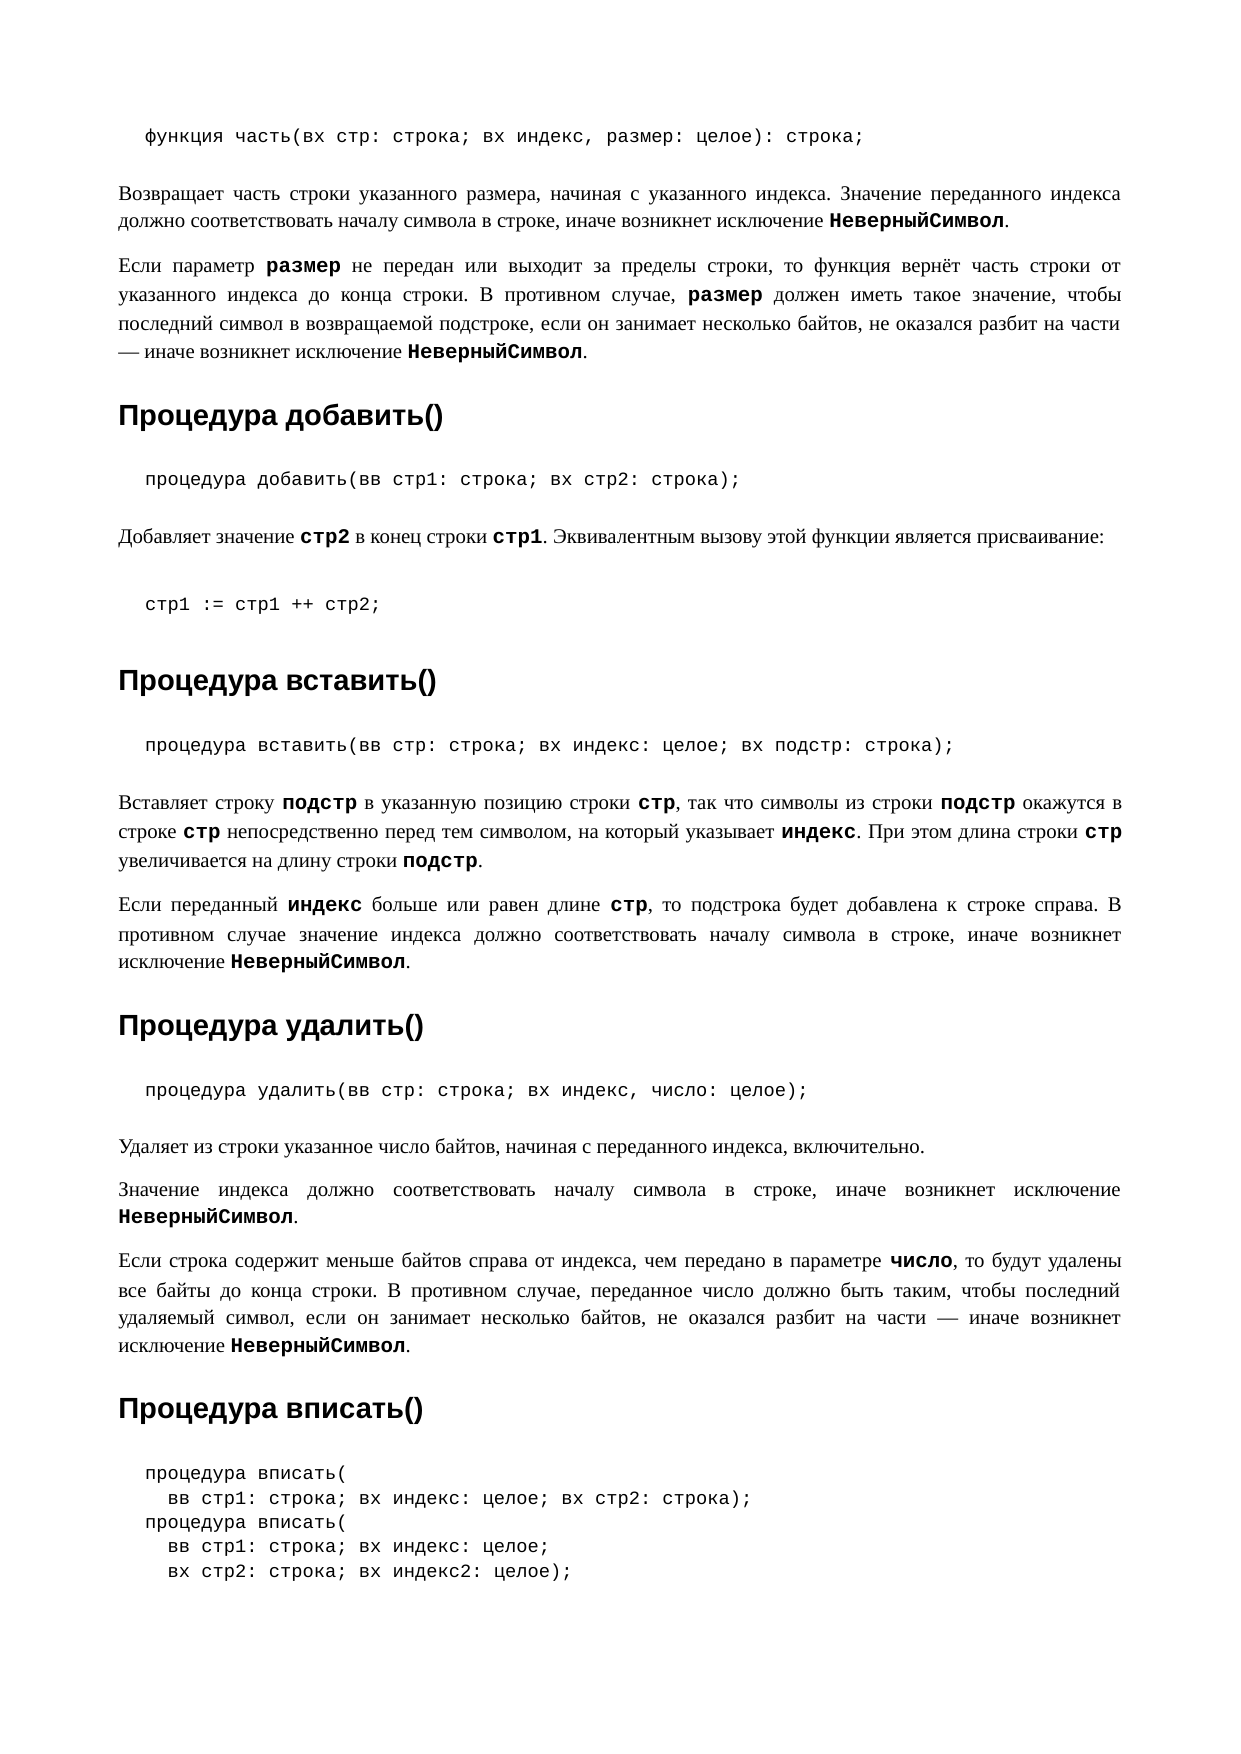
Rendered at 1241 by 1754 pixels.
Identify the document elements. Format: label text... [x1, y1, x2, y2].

text процедура вставить(вв стр: строка; вх индекс: целое; вх подстр: строка); [136, 727, 1104, 766]
subtitle Процедура вписать() [118, 1392, 1122, 1425]
text стр1 := стр1 ++ стр2; [136, 586, 1104, 625]
text Возвращает часть строки указанного размера, начиная с указанного индекса. Значение переданного индекса должно соответствовать началу символа в строке, иначе возникнет исключение НеверныйСимвол. [118, 181, 1122, 234]
text Если строка содержит меньше байтов справа от индекса, чем передано в параметре число, то будут удалены все байты до конца строки. В противном случае, переданное число должно быть таким, чтобы последний удаляемый символ, если он занимает несколько байтов, не оказался разбит на части — иначе возникнет исключение НеверныйСимвол. [118, 1248, 1122, 1358]
text Если параметр размер не передан или выходит за пределы строки, то функция вернёт часть строки от указанного индекса до конца строки. В противном случае, размер должен иметь такое значение, чтобы последний символ в возвращаемой подстроке, если он занимает несколько байтов, не оказался разбит на части — иначе возникнет исключение НеверныйСимвол. [118, 253, 1122, 364]
text функция часть(вх стр: строка; вх индекс, размер: целое): строка; [136, 118, 1104, 157]
text процедура добавить(вв стр1: строка; вх стр2: строка); [136, 461, 1104, 500]
text Если переданный индекс больше или равен длине стр, то подстрока будет добавлена к строке справа. В противном случае значение индекса должно соответствовать началу символа в строке, иначе возникнет исключение НеверныйСимвол. [118, 892, 1122, 975]
text процедура вписать( вв стр1: строка; вх индекс: целое; вх стр2: строка; вх индекс2: целое); [136, 1504, 1104, 1592]
subtitle Процедура удалить() [118, 1008, 1122, 1041]
subtitle Процедура вставить() [118, 663, 1122, 697]
text процедура вписать( вв стр1: строка; вх индекс: целое; вх стр2: строка); [136, 1455, 1104, 1504]
text Значение индекса должно соответствовать началу символа в строке, иначе возникнет исключение НеверныйСимвол. [118, 1177, 1122, 1230]
text Добавляет значение стр2 в конец строки стр1. Эквивалентным вызову этой функции является присваивание: [118, 524, 1122, 550]
text Удаляет из строки указанное число байтов, начиная с переданного индекса, включительно. [118, 1134, 1122, 1158]
text Вставляет строку подстр в указанную позицию строки стр, так что символы из строки подстр окажутся в строке стр непосредственно перед тем символом, на который указывает индекс. При этом длина строки стр увеличивается на длину строки подстр. [118, 789, 1122, 874]
text процедура удалить(вв стр: строка; вх индекс, число: целое); [136, 1072, 1104, 1111]
subtitle Процедура добавить() [118, 397, 1122, 431]
